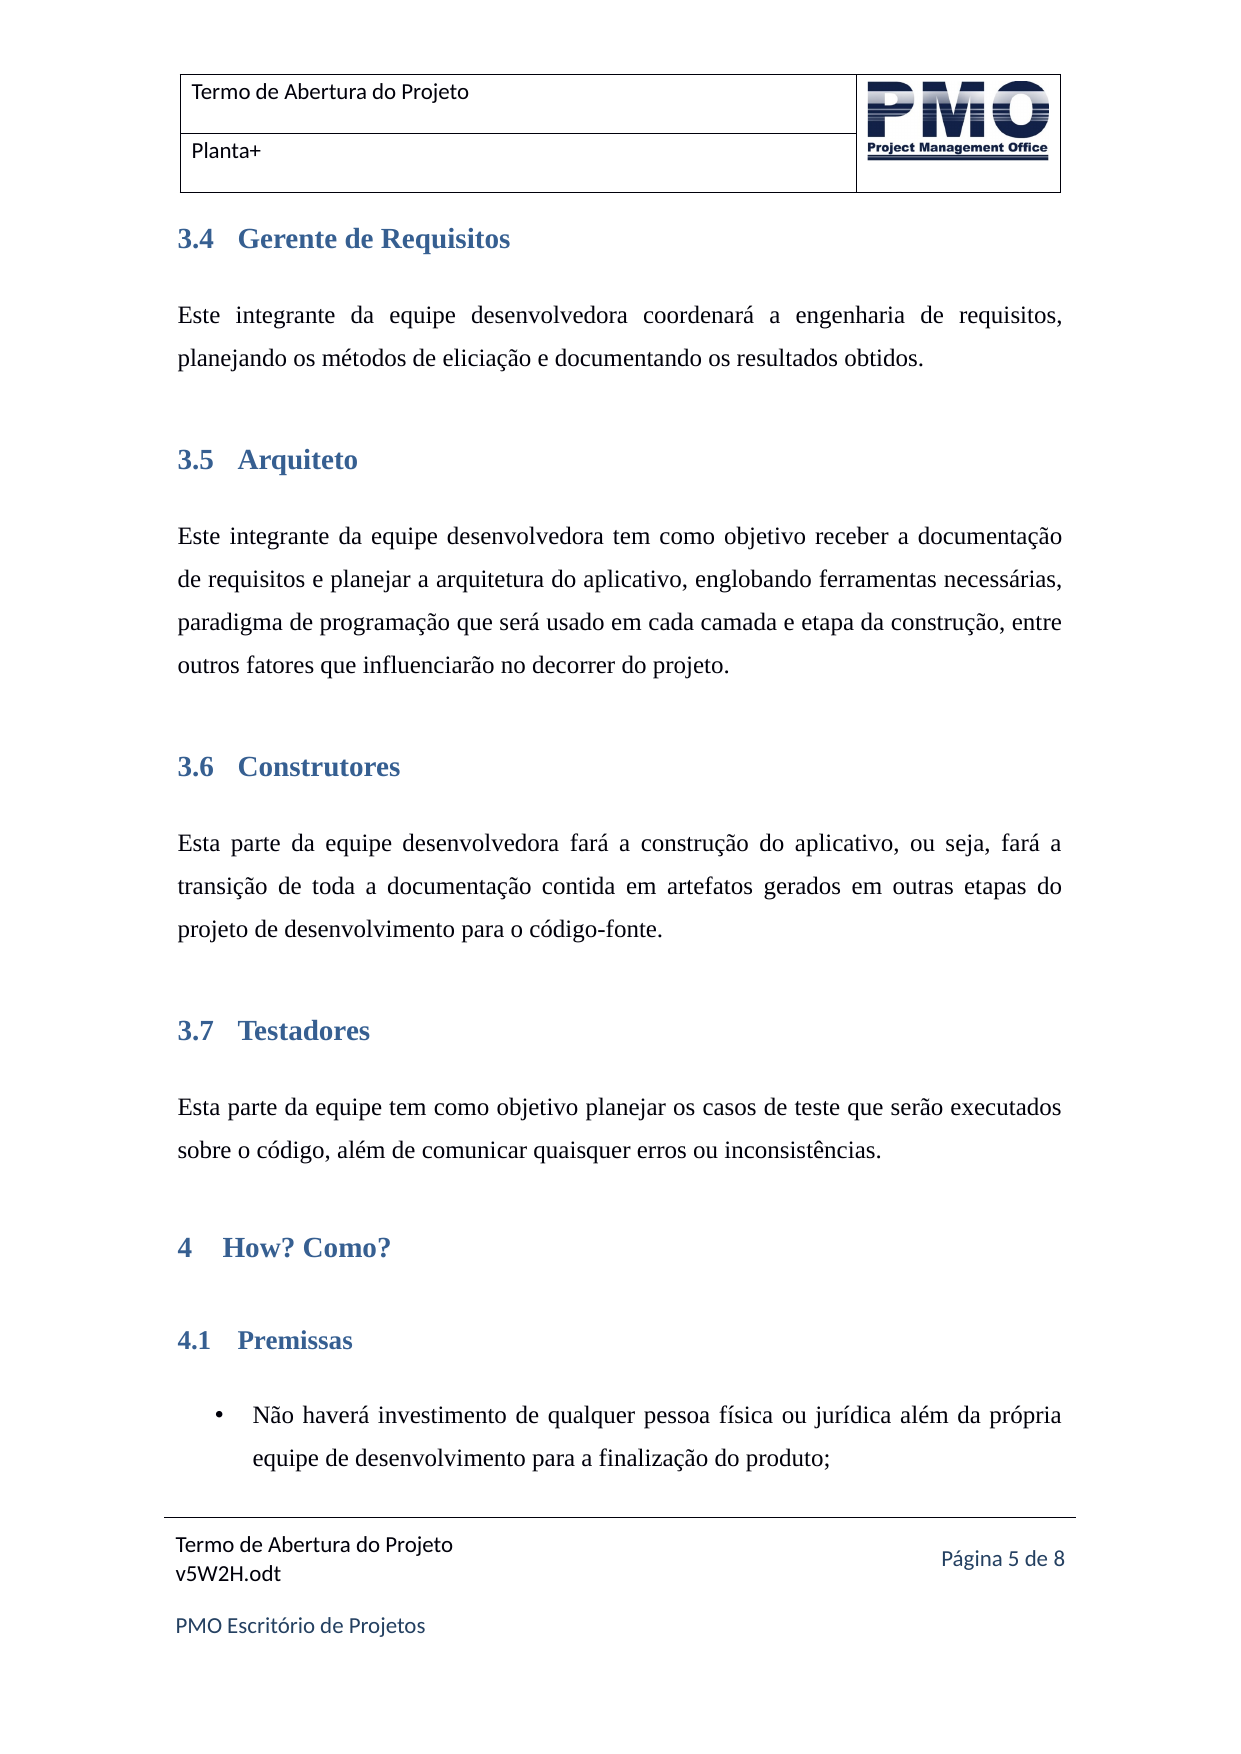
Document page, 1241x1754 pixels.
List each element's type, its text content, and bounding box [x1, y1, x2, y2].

subtitle Premissas [177, 1324, 1063, 1356]
subtitle Arquiteto [177, 442, 1063, 475]
text Este integrante da equipe desenvolvedora coordenará a engenharia de requisitos, planejando os métodos de eliciação e documentando os resultados obtidos. [177, 300, 1063, 372]
picture [867, 81, 1049, 161]
subtitle Testadores [177, 1013, 1063, 1047]
text Este integrante da equipe desenvolvedora tem como objetivo receber a documentação de requisitos e planejar a arquitetura do aplicativo, englobando ferramentas necessárias, paradigma de programação que será usado em cada camada e etapa da construção, entre outros fatores que influenciarão no decorrer do projeto. [177, 521, 1063, 679]
subtitle Gerente de Requisitos [177, 221, 1063, 254]
text Esta parte da equipe desenvolvedora fará a construção do aplicativo, ou seja, fará a transição de toda a documentação contida em artefatos gerados em outras etapas do projeto de desenvolvimento para o código-fonte. [177, 828, 1063, 943]
subtitle How? Como? [177, 1230, 1063, 1264]
list Não haverá investimento de qualquer pessoa física ou jurídica além da própria equipe de desenvolvimento para a finalização do produto; [215, 1400, 1063, 1472]
text Esta parte da equipe tem como objetivo planejar os casos de teste que serão executados sobre o código, além de comunicar quaisquer erros ou inconsistências. [177, 1092, 1063, 1164]
subtitle Construtores [177, 749, 1063, 783]
